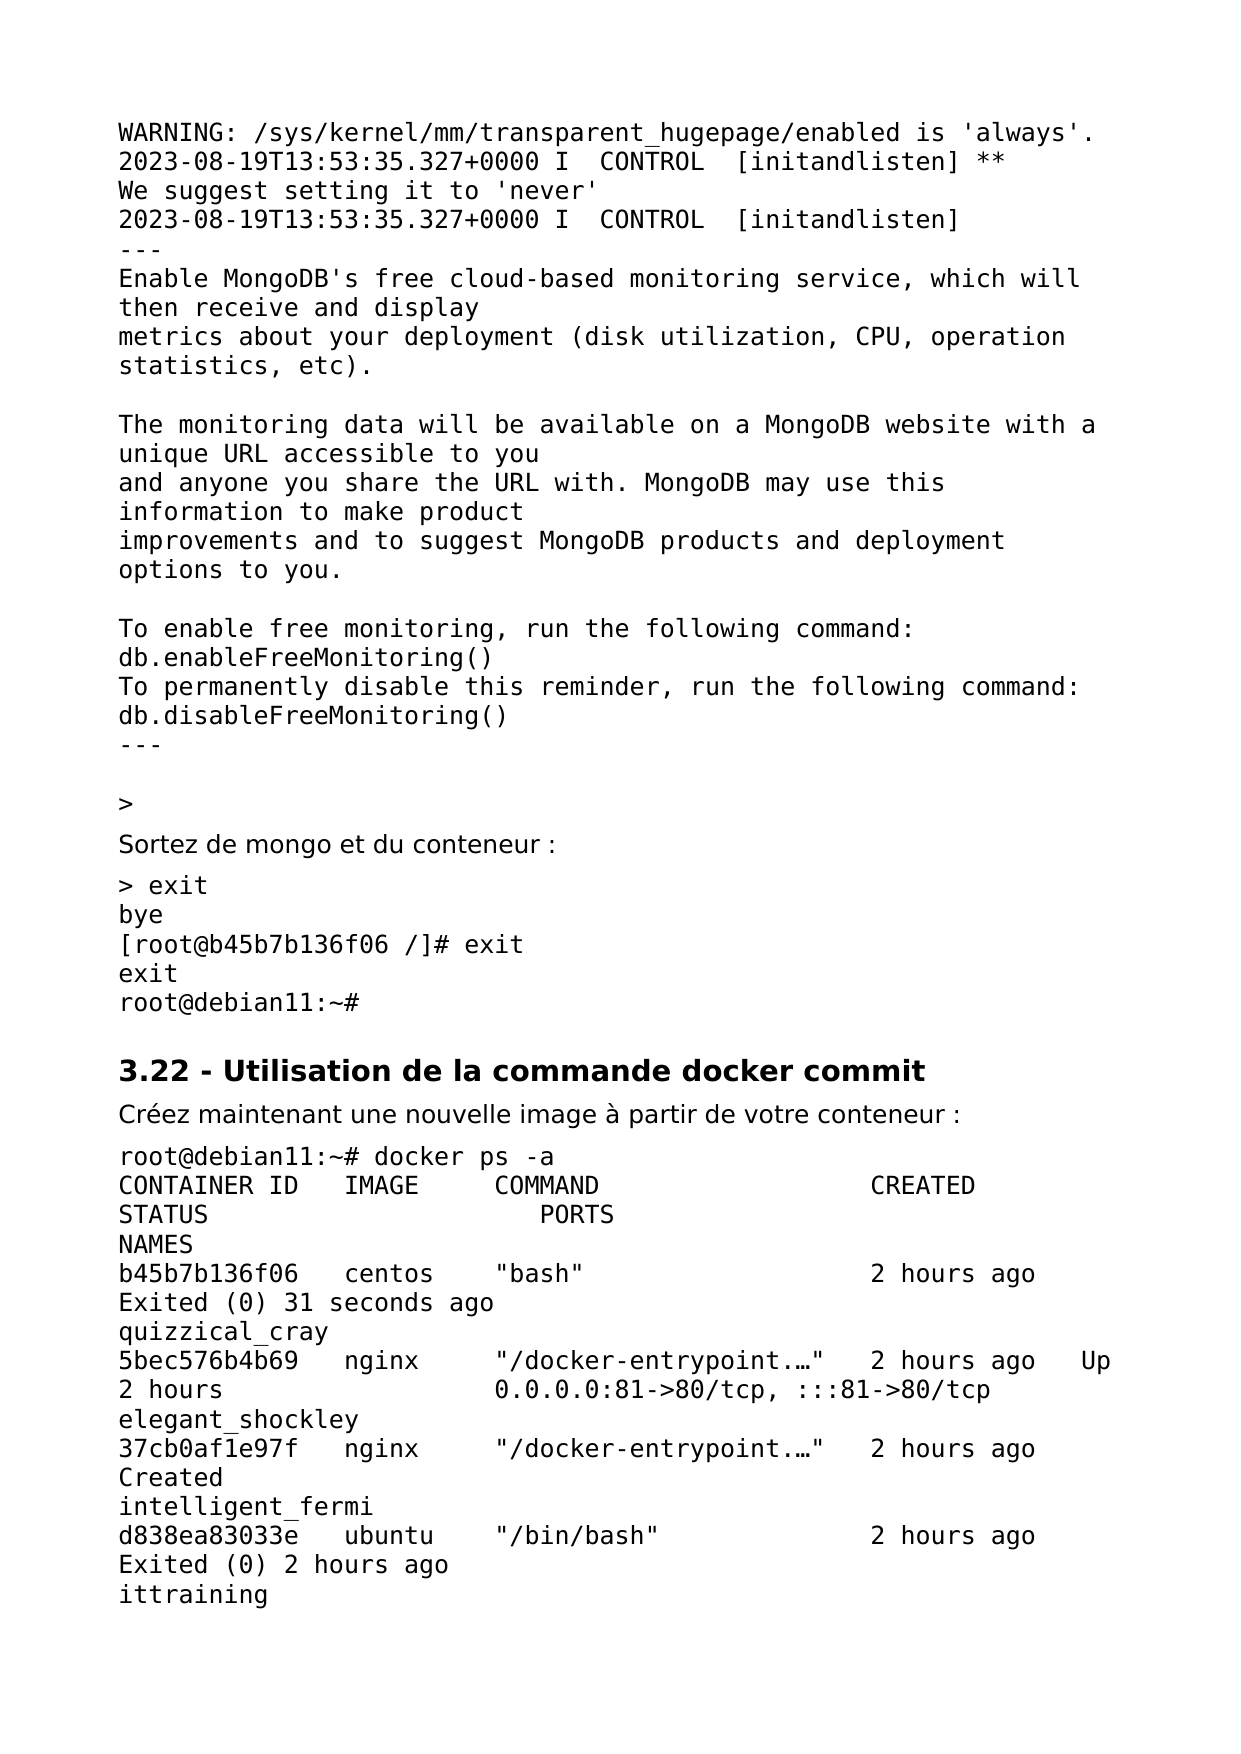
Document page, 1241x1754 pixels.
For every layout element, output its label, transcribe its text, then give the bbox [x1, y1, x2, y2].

text root@debian11:~# docker ps -a CONTAINER ID IMAGE COMMAND CREATED STATUS PORTS NAMES b45b7b136f06 centos "bash" 2 hours ago Exited (0) 31 seconds ago quizzical_cray 5bec576b4b69 nginx "/docker-entrypoint.…" 2 hours ago Up 2 hours 0.0.0.0:81->80/tcp, :::81->80/tcp elegant_shockley 37cb0af1e97f nginx "/docker-entrypoint.…" 2 hours ago Created intelligent_fermi d838ea83033e ubuntu "/bin/bash" 2 hours ago Exited (0) 2 hours ago ittraining [118, 1142, 1122, 1609]
text WARNING: /sys/kernel/mm/transparent_hugepage/enabled is 'always'. 2023-08-19T13:53:35.327+0000 I CONTROL [initandlisten] ** We suggest setting it to 'never' 2023-08-19T13:53:35.327+0000 I CONTROL [initandlisten] --- Enable MongoDB's free cloud-based monitoring service, which will then receive and display metrics about your deployment (disk utilization, CPU, operation statistics, etc). The monitoring data will be available on a MongoDB website with a unique URL accessible to you and anyone you share the URL with. MongoDB may use this information to make product improvements and to suggest MongoDB products and deployment options to you. To enable free monitoring, run the following command: db.enableFreeMonitoring() To permanently disable this reminder, run the following command: db.disableFreeMonitoring() --- > [118, 118, 1122, 818]
text Créez maintenant une nouvelle image à partir de votre conteneur : [118, 1101, 1122, 1130]
text Sortez de mongo et du conteneur : [118, 830, 1122, 859]
text > exit bye [root@b45b7b136f06 /]# exit exit root@debian11:~# [118, 872, 1122, 1017]
subtitle 3.22 - Utilisation de la commande docker commit [118, 1054, 1122, 1088]
